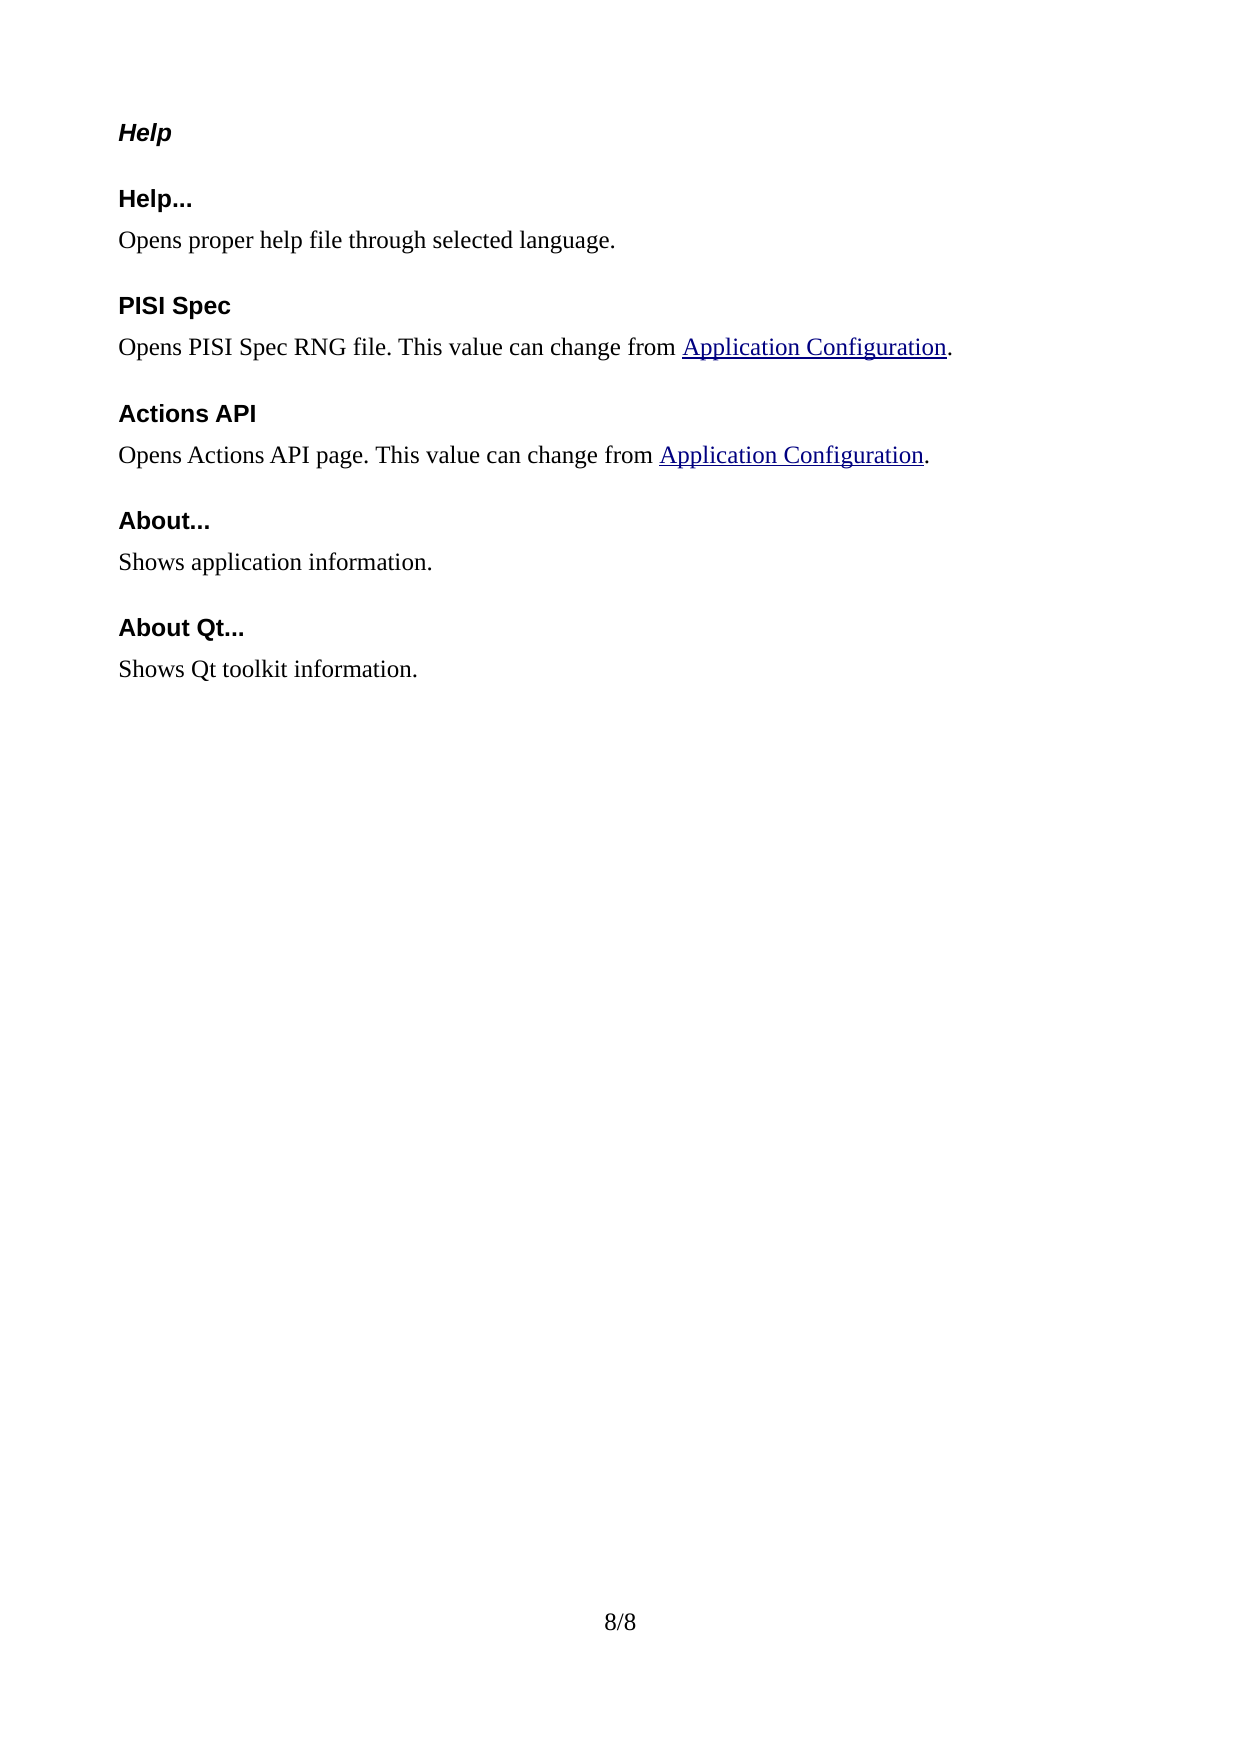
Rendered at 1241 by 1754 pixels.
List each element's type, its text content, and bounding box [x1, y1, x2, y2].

text Opens PISI Spec RNG file. This value can change from Application Configuration. [118, 332, 1122, 361]
subtitle PISI Spec [118, 291, 1122, 320]
text Opens Actions API page. This value can change from Application Configuration. [118, 440, 1122, 468]
text Shows Qt toolkit information. [118, 654, 1122, 683]
subtitle About... [118, 506, 1122, 534]
text Shows application information. [118, 547, 1122, 576]
subtitle Help [118, 118, 1122, 147]
subtitle Help... [118, 184, 1122, 213]
subtitle Actions API [118, 399, 1122, 427]
subtitle About Qt... [118, 613, 1122, 642]
text Opens proper help file through selected language. [118, 225, 1122, 254]
